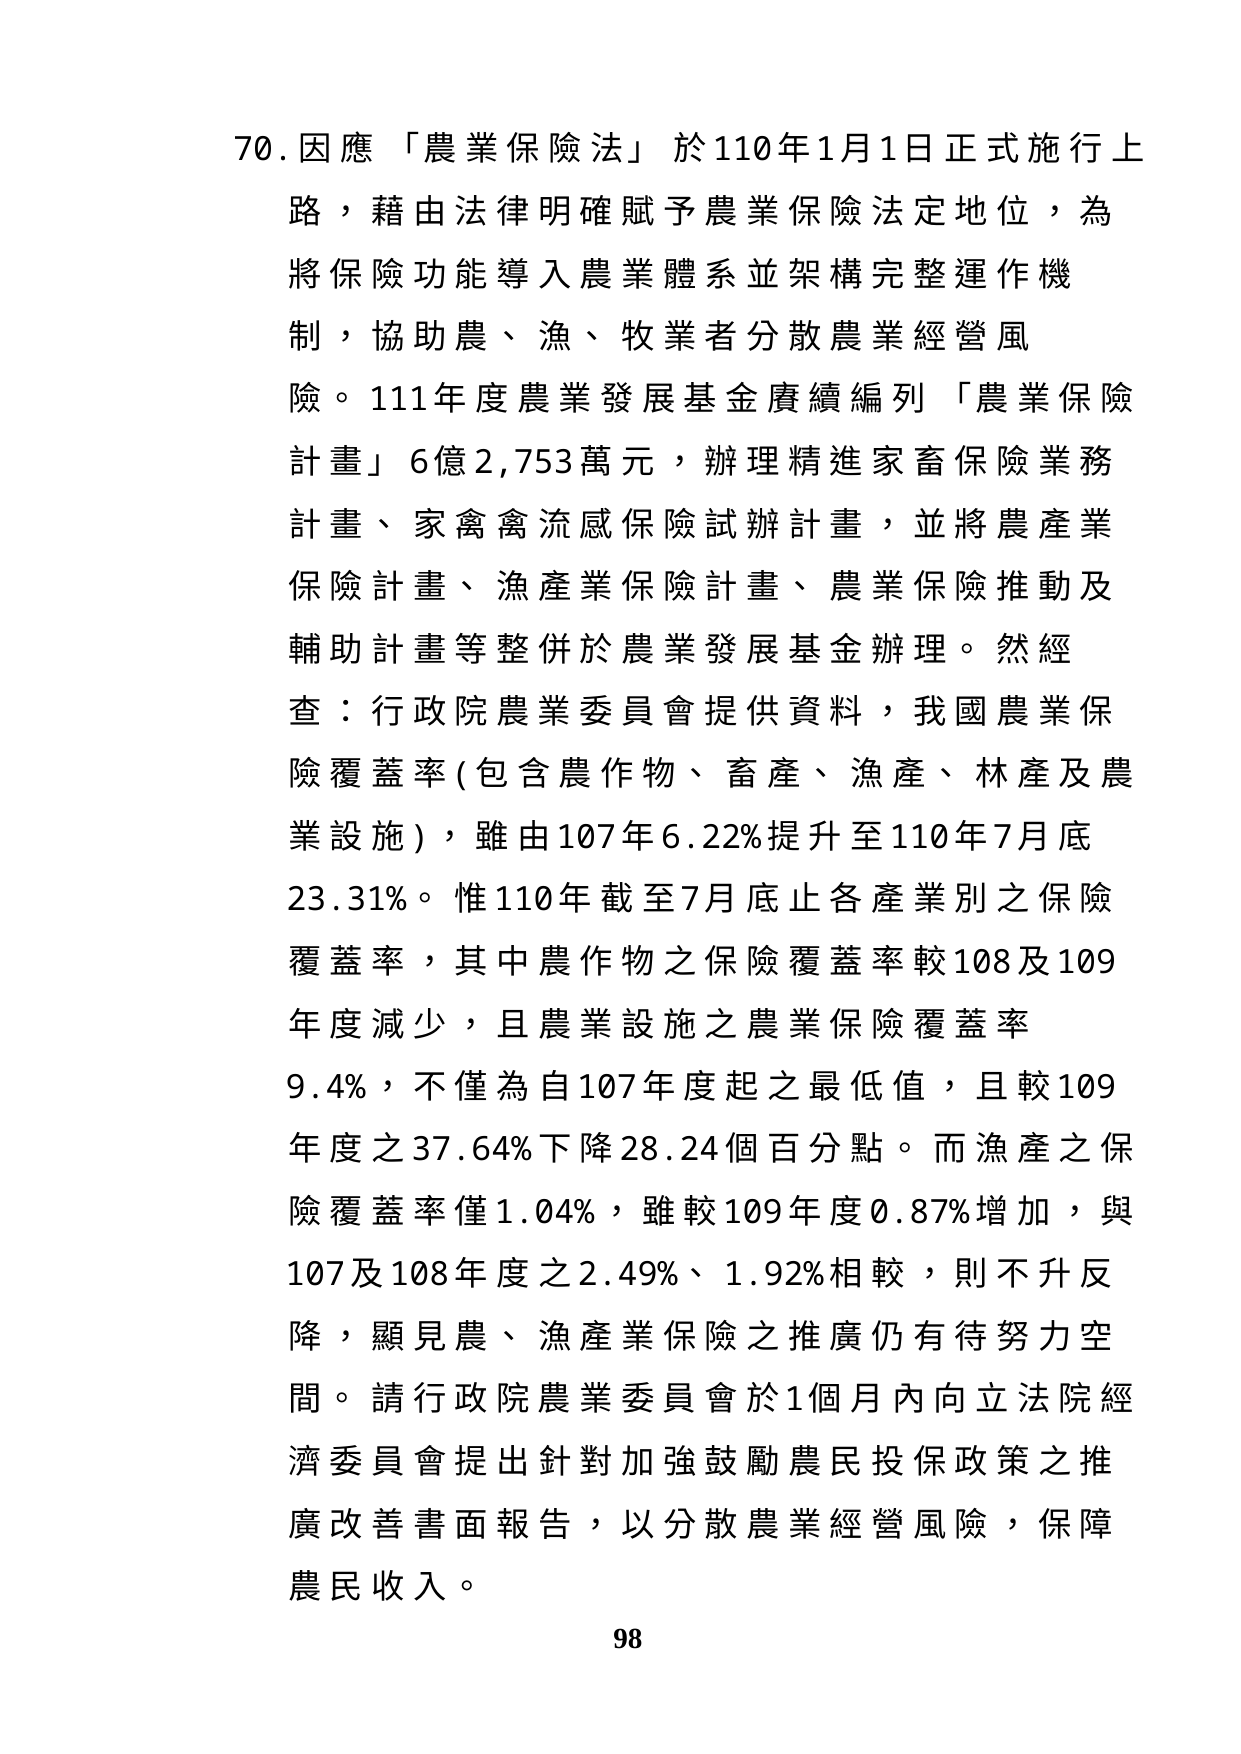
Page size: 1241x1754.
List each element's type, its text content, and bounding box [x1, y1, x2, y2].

text 70.因應「農業保險法」於110年1月1日正式施行上路，藉由法律明確賦予農業保險法定地位，為將保險功能導入農業體系並架構完整運作機制，協助農、漁、牧業者分散農業經營風險。111年度農業發展基金賡續編列「農業保險計畫」6億2,753萬元，辦理精進家畜保險業務計畫、家禽禽流感保險試辦計畫，並將農產業保險計畫、漁產業保險計畫、農業保險推動及輔助計畫等整併於農業發展基金辦理。然經查：行政院農業委員會提供資料，我國農業保險覆蓋率(包含農作物、畜產、漁產、林產及農業設施)，雖由107年6.22%提升至110年7月底23.31%。惟110年截至7月底止各產業別之保險覆蓋率，其中農作物之保險覆蓋率較108及109年度減少，且農業設施之農業保險覆蓋率9.4%，不僅為自107年度起之最低值，且較109年度之37.64%下降28.24個百分點。而漁產之保險覆蓋率僅1.04%，雖較109年度0.87%增加，與107及108年度之2.49%、1.92%相較，則不升反降，顯見農、漁產業保險之推廣仍有待努力空間。請行政院農業委員會於1個月內向立法院經濟委員會提出針對加強鼓勵農民投保政策之推廣改善書面報告，以分散農業經營風險，保障農民收入。 [224, 105, 1148, 1605]
